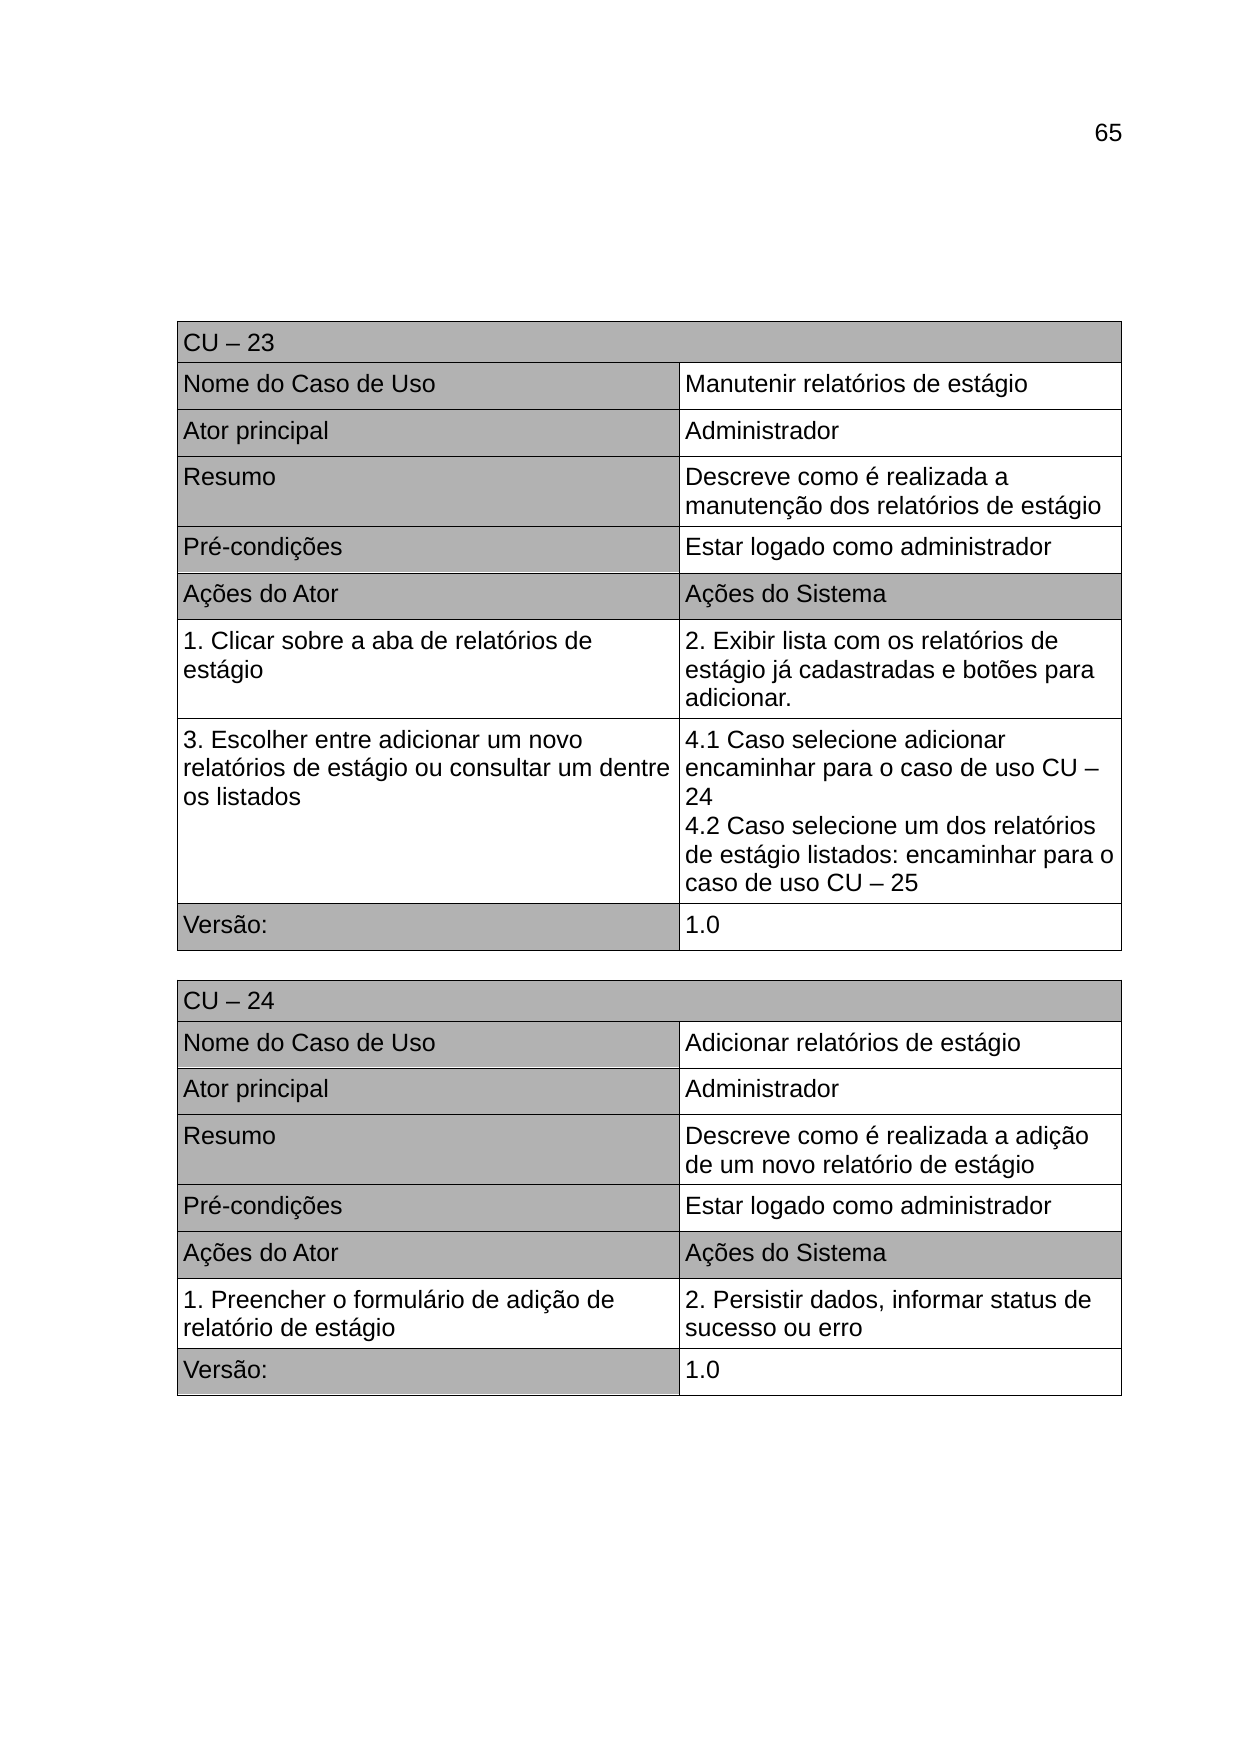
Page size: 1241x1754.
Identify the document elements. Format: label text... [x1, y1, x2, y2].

table_cell Ações do Sistema [680, 574, 1121, 619]
table_cell Administrador [680, 410, 1121, 456]
table_cell Pré-condições [178, 1185, 679, 1231]
table_cell 1. Clicar sobre a aba de relatórios de estágio [178, 620, 679, 718]
table_cell Ator principal [178, 1069, 679, 1114]
table_cell Ações do Ator [178, 1232, 679, 1278]
table_cell 3. Escolher entre adicionar um novo relatórios de estágio ou consultar um dentre os listados [178, 719, 679, 903]
table_cell Resumo [178, 457, 679, 526]
table_cell 2. Persistir dados, informar status de sucesso ou erro [680, 1279, 1121, 1348]
table_header CU – 23 [178, 322, 1121, 362]
table_cell Adicionar relatórios de estágio [680, 1022, 1121, 1067]
table_cell Ator principal [178, 410, 679, 456]
table_cell Nome do Caso de Uso [178, 363, 679, 409]
table_cell Manutenir relatórios de estágio [680, 363, 1121, 409]
table_cell Ações do Sistema [680, 1232, 1121, 1278]
table_cell 1. Preencher o formulário de adição de relatório de estágio [178, 1279, 679, 1348]
table_header CU – 24 [178, 981, 1121, 1021]
table_cell Nome do Caso de Uso [178, 1022, 679, 1067]
table_cell Descreve como é realizada a manutenção dos relatórios de estágio [680, 457, 1121, 526]
table_cell Estar logado como administrador [680, 1185, 1121, 1231]
table_cell Descreve como é realizada a adição de um novo relatório de estágio [680, 1115, 1121, 1184]
table_cell 1.0 [680, 904, 1121, 950]
table_cell Versão: [178, 1349, 679, 1394]
table_cell Resumo [178, 1115, 679, 1184]
table_cell Estar logado como administrador [680, 527, 1121, 572]
table_cell 4.1 Caso selecione adicionar encaminhar para o caso de uso CU – 24 4.2 Caso selecione um dos relatórios de estágio listados: encaminhar para o caso de uso CU – 25 [680, 719, 1121, 903]
table_cell Pré-condições [178, 527, 679, 572]
table_cell 2. Exibir lista com os relatórios de estágio já cadastradas e botões para adicionar. [680, 620, 1121, 718]
table_cell Administrador [680, 1069, 1121, 1114]
table_cell Ações do Ator [178, 574, 679, 619]
table_cell Versão: [178, 904, 679, 950]
table_cell 1.0 [680, 1349, 1121, 1394]
